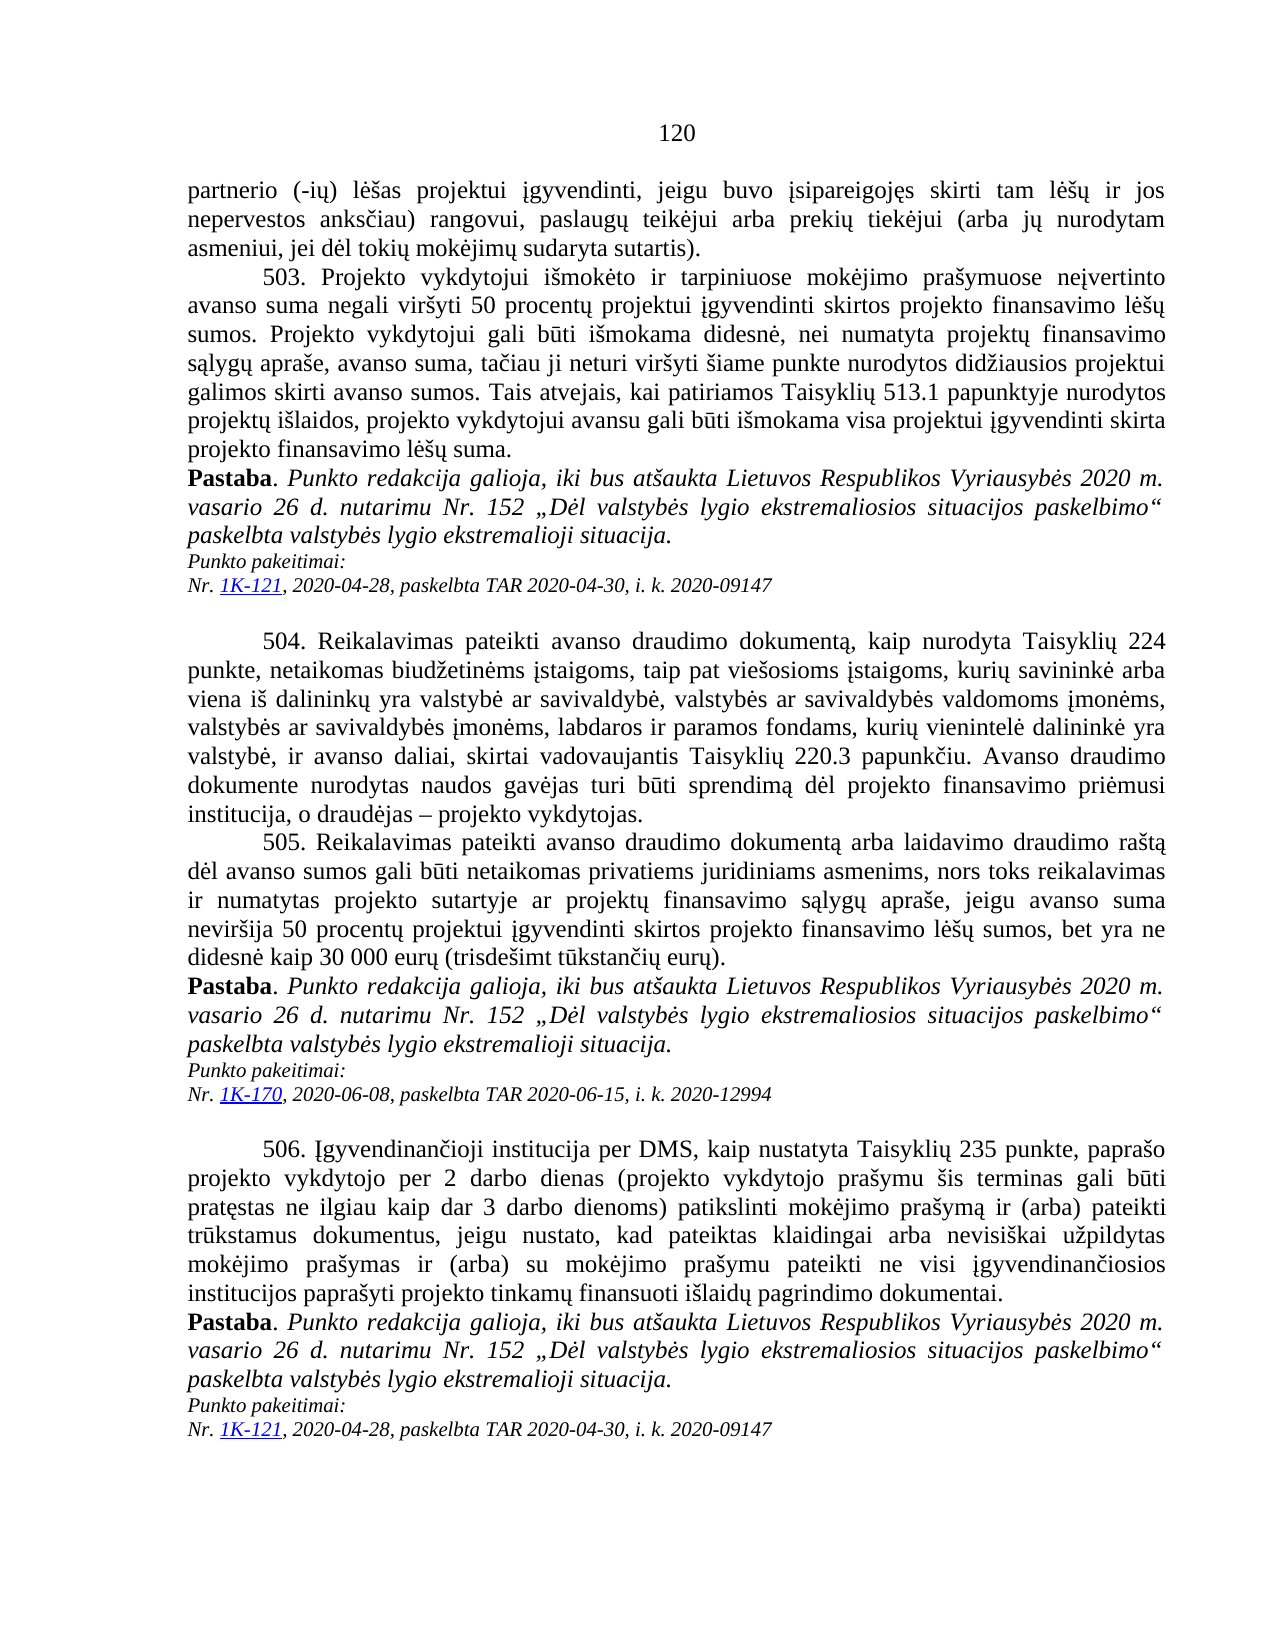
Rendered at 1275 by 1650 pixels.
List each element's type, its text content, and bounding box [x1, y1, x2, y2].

text Nr. 1K-170, 2020-06-08, paskelbta TAR 2020-06-15, i. k. 2020-12994 [187, 1082, 1167, 1106]
text Pastaba. Punkto redakcija galioja, iki bus atšaukta Lietuvos Respublikos Vyriausybės 2020 m. vasario 26 d. nutarimu Nr. 152 „Dėl valstybės lygio ekstremaliosios situacijos paskelbimo“ paskelbta valstybės lygio ekstremalioji situacija. [187, 971, 1167, 1057]
text 504. Reikalavimas pateikti avanso draudimo dokumentą, kaip nurodyta Taisyklių 224 punkte, netaikomas biudžetinėms įstaigoms, taip pat viešosioms įstaigoms, kurių savininkė arba viena iš dalininkų yra valstybė ar savivaldybė, valstybės ar savivaldybės valdomoms įmonėms, valstybės ar savivaldybės įmonėms, labdaros ir paramos fondams, kurių vienintelė dalininkė yra valstybė, ir avanso daliai, skirtai vadovaujantis Taisyklių 220.3 papunkčiu. Avanso draudimo dokumente nurodytas naudos gavėjas turi būti sprendimą dėl projekto finansavimo priėmusi institucija, o draudėjas – projekto vykdytojas. [187, 626, 1167, 827]
text 505. Reikalavimas pateikti avanso draudimo dokumentą arba laidavimo draudimo raštą dėl avanso sumos gali būti netaikomas privatiems juridiniams asmenims, nors toks reikalavimas ir numatytas projekto sutartyje ar projektų finansavimo sąlygų apraše, jeigu avanso suma neviršija 50 procentų projektui įgyvendinti skirtos projekto finansavimo lėšų sumos, bet yra ne didesnė kaip 30 000 eurų (trisdešimt tūkstančių eurų). [187, 827, 1167, 971]
text 503. Projekto vykdytojui išmokėto ir tarpiniuose mokėjimo prašymuose neįvertinto avanso suma negali viršyti 50 procentų projektui įgyvendinti skirtos projekto finansavimo lėšų sumos. Projekto vykdytojui gali būti išmokama didesnė, nei numatyta projektų finansavimo sąlygų apraše, avanso suma, tačiau ji neturi viršyti šiame punkte nurodytos didžiausios projektui galimos skirti avanso sumos. Tais atvejais, kai patiriamos Taisyklių 513.1 papunktyje nurodytos projektų išlaidos, projekto vykdytojui avansu gali būti išmokama visa projektui įgyvendinti skirta projekto finansavimo lėšų suma. [187, 262, 1167, 463]
text partnerio (-ių) lėšas projektui įgyvendinti, jeigu buvo įsipareigojęs skirti tam lėšų ir jos nepervestos anksčiau) rangovui, paslaugų teikėjui arba prekių tiekėjui (arba jų nurodytam asmeniui, jei dėl tokių mokėjimų sudaryta sutartis). [187, 176, 1167, 262]
text Nr. 1K-121, 2020-04-28, paskelbta TAR 2020-04-30, i. k. 2020-09147 [187, 1417, 1167, 1441]
text Punkto pakeitimai: [187, 549, 1167, 573]
text Nr. 1K-121, 2020-04-28, paskelbta TAR 2020-04-30, i. k. 2020-09147 [187, 573, 1167, 597]
text Punkto pakeitimai: [187, 1057, 1167, 1082]
text Pastaba. Punkto redakcija galioja, iki bus atšaukta Lietuvos Respublikos Vyriausybės 2020 m. vasario 26 d. nutarimu Nr. 152 „Dėl valstybės lygio ekstremaliosios situacijos paskelbimo“ paskelbta valstybės lygio ekstremalioji situacija. [187, 1307, 1167, 1393]
text Pastaba. Punkto redakcija galioja, iki bus atšaukta Lietuvos Respublikos Vyriausybės 2020 m. vasario 26 d. nutarimu Nr. 152 „Dėl valstybės lygio ekstremaliosios situacijos paskelbimo“ paskelbta valstybės lygio ekstremalioji situacija. [187, 463, 1167, 549]
text 506. Įgyvendinančioji institucija per DMS, kaip nustatyta Taisyklių 235 punkte, paprašo projekto vykdytojo per 2 darbo dienas (projekto vykdytojo prašymu šis terminas gali būti pratęstas ne ilgiau kaip dar 3 darbo dienoms) patikslinti mokėjimo prašymą ir (arba) pateikti trūkstamus dokumentus, jeigu nustato, kad pateiktas klaidingai arba nevisiškai užpildytas mokėjimo prašymas ir (arba) su mokėjimo prašymu pateikti ne visi įgyvendinančiosios institucijos paprašyti projekto tinkamų finansuoti išlaidų pagrindimo dokumentai. [187, 1134, 1167, 1307]
text Punkto pakeitimai: [187, 1393, 1167, 1417]
